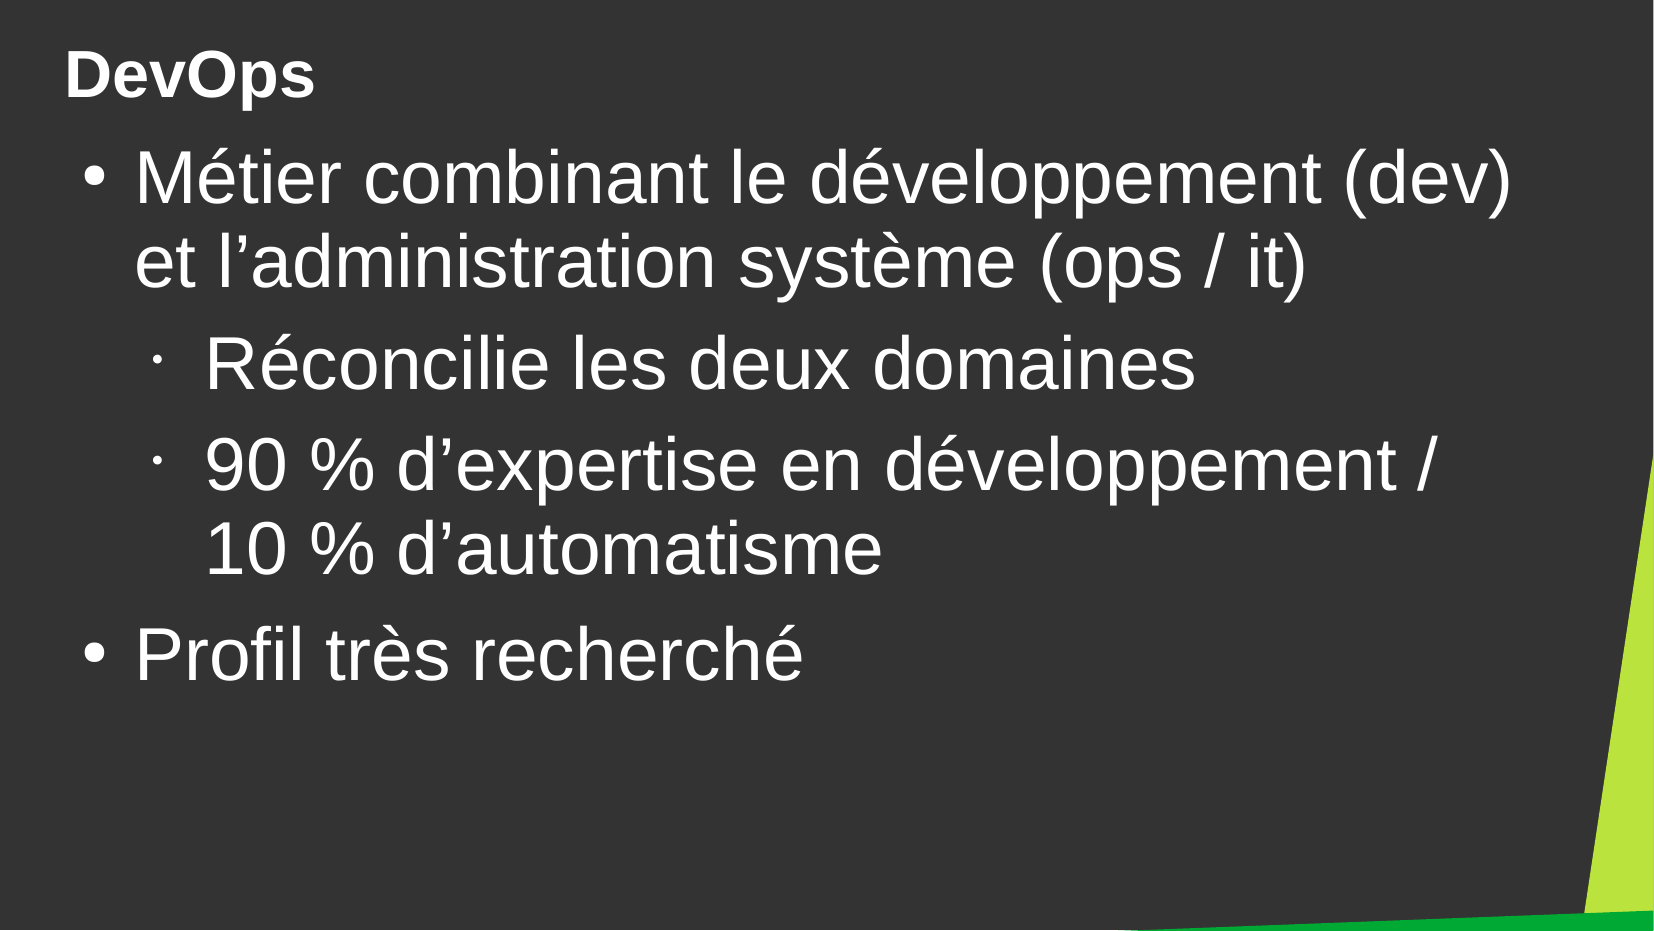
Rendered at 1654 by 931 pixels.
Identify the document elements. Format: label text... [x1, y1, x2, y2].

list Métier combinant le développement (dev) et l’administration système (ops / it) Réconcilie les deux domaines 90 % d’expertise en développement / 10 % d’automatisme Profil très recherché [63, 135, 1583, 839]
text_box [1118, 449, 1654, 931]
title DevOps [64, 37, 1388, 115]
